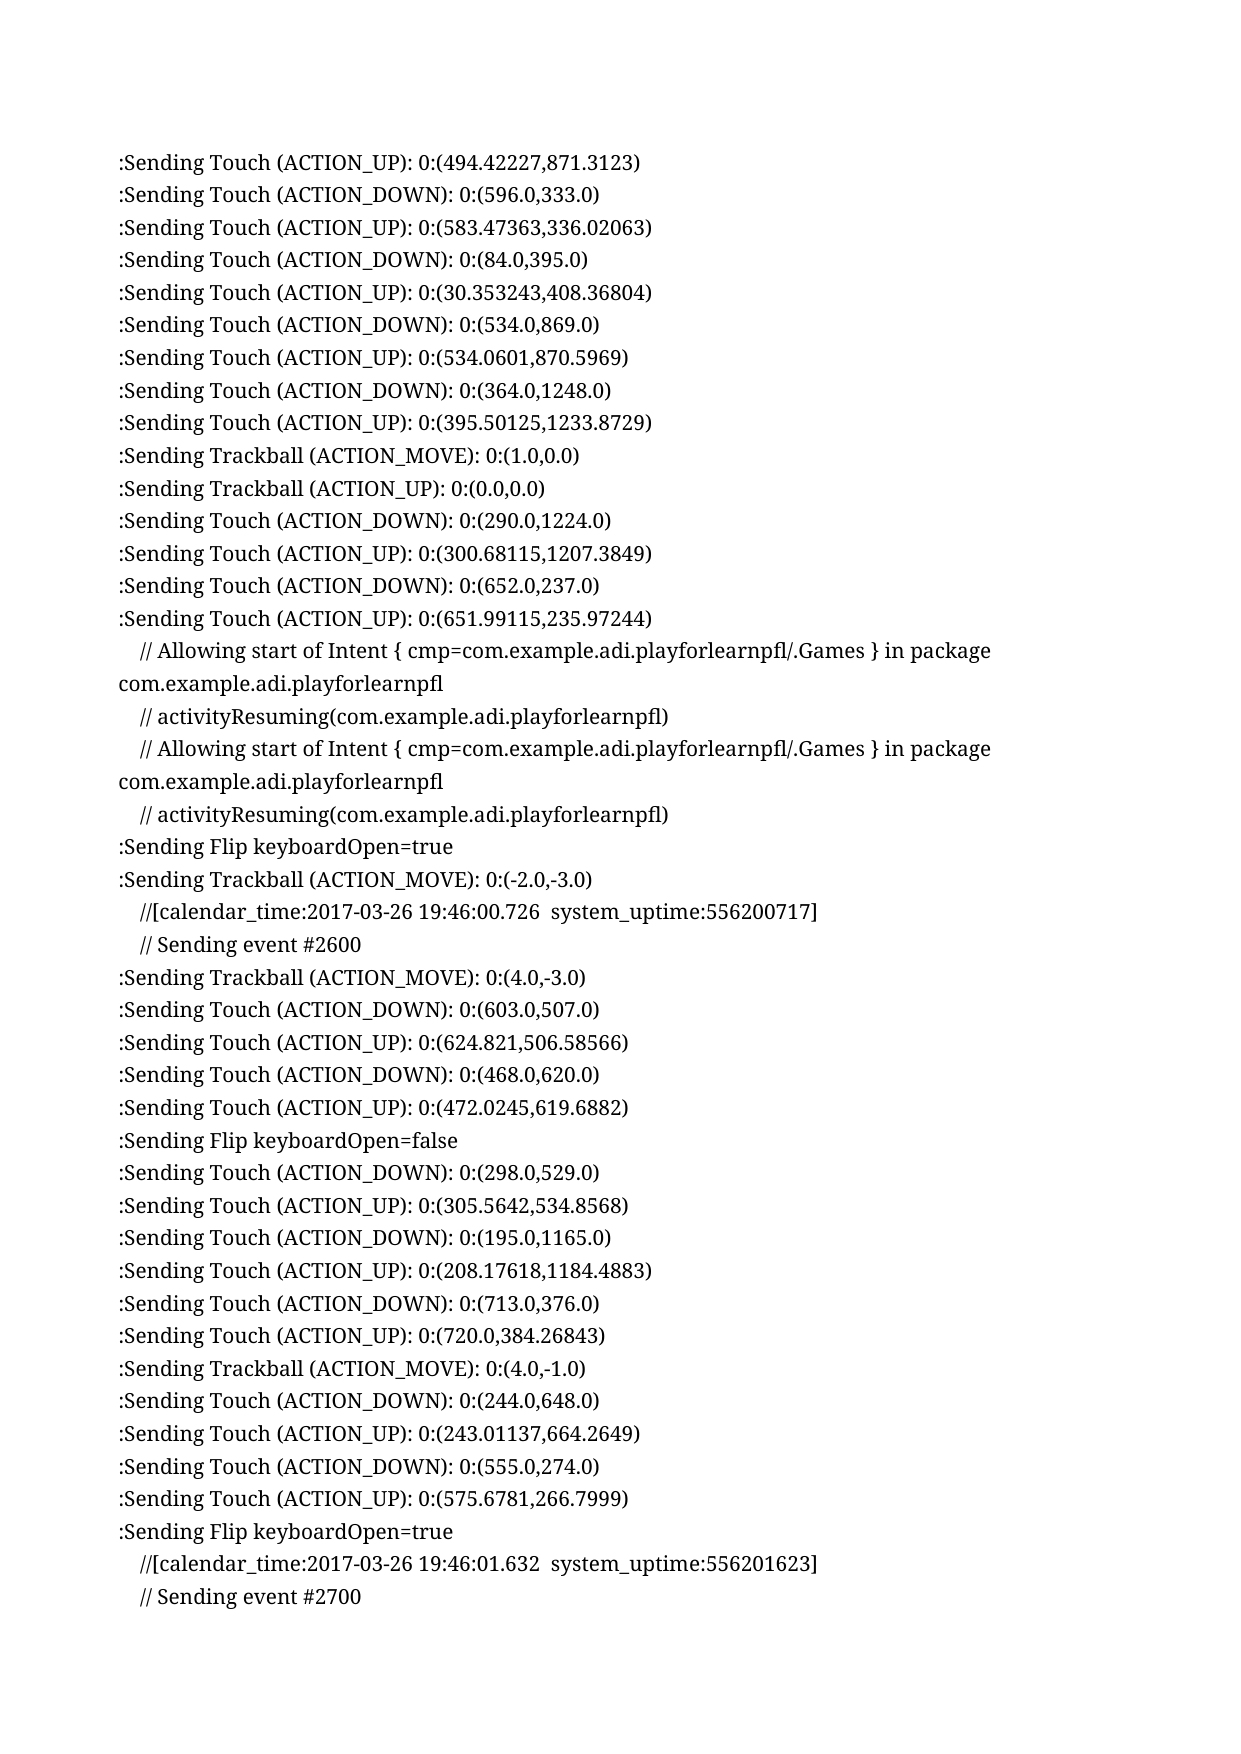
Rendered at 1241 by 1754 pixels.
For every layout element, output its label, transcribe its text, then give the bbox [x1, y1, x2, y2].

text :Sending Touch (ACTION_DOWN): 0:(298.0,529.0) [118, 1158, 1122, 1187]
text :Sending Touch (ACTION_DOWN): 0:(534.0,869.0) [118, 311, 1122, 339]
text :Sending Touch (ACTION_DOWN): 0:(596.0,333.0) [118, 180, 1122, 209]
text :Sending Trackball (ACTION_MOVE): 0:(-2.0,-3.0) [118, 865, 1122, 893]
text :Sending Trackball (ACTION_MOVE): 0:(4.0,-1.0) [118, 1354, 1122, 1382]
text :Sending Touch (ACTION_UP): 0:(395.50125,1233.8729) [118, 408, 1122, 437]
text // activityResuming(com.example.adi.playforlearnpfl) [118, 800, 1122, 828]
text :Sending Touch (ACTION_DOWN): 0:(555.0,274.0) [118, 1452, 1122, 1480]
text :Sending Touch (ACTION_UP): 0:(208.17618,1184.4883) [118, 1256, 1122, 1284]
text :Sending Touch (ACTION_DOWN): 0:(652.0,237.0) [118, 571, 1122, 600]
text // Allowing start of Intent { cmp=com.example.adi.playforlearnpfl/.Games } in package com.example.adi.playforlearnpfl [118, 637, 1122, 698]
text :Sending Touch (ACTION_DOWN): 0:(244.0,648.0) [118, 1387, 1122, 1415]
text :Sending Trackball (ACTION_MOVE): 0:(1.0,0.0) [118, 441, 1122, 469]
text :Sending Touch (ACTION_UP): 0:(651.99115,235.97244) [118, 604, 1122, 632]
text :Sending Touch (ACTION_DOWN): 0:(603.0,507.0) [118, 995, 1122, 1024]
text :Sending Touch (ACTION_UP): 0:(30.353243,408.36804) [118, 278, 1122, 306]
text :Sending Touch (ACTION_UP): 0:(300.68115,1207.3849) [118, 539, 1122, 567]
text // Sending event #2600 [118, 930, 1122, 958]
text :Sending Touch (ACTION_UP): 0:(243.01137,664.2649) [118, 1419, 1122, 1448]
text :Sending Touch (ACTION_DOWN): 0:(468.0,620.0) [118, 1061, 1122, 1089]
text :Sending Flip keyboardOpen=true [118, 832, 1122, 861]
text // Allowing start of Intent { cmp=com.example.adi.playforlearnpfl/.Games } in package com.example.adi.playforlearnpfl [118, 734, 1122, 796]
text :Sending Flip keyboardOpen=false [118, 1126, 1122, 1154]
text :Sending Touch (ACTION_UP): 0:(583.47363,336.02063) [118, 213, 1122, 241]
text // Sending event #2700 [118, 1582, 1122, 1611]
text :Sending Touch (ACTION_UP): 0:(624.821,506.58566) [118, 1028, 1122, 1056]
text :Sending Touch (ACTION_DOWN): 0:(364.0,1248.0) [118, 376, 1122, 404]
text :Sending Flip keyboardOpen=true [118, 1517, 1122, 1545]
text :Sending Trackball (ACTION_UP): 0:(0.0,0.0) [118, 474, 1122, 502]
text :Sending Trackball (ACTION_MOVE): 0:(4.0,-3.0) [118, 963, 1122, 991]
text //[calendar_time:2017-03-26 19:46:00.726 system_uptime:556200717] [118, 897, 1122, 926]
text :Sending Touch (ACTION_DOWN): 0:(195.0,1165.0) [118, 1223, 1122, 1252]
text //[calendar_time:2017-03-26 19:46:01.632 system_uptime:556201623] [118, 1549, 1122, 1578]
text :Sending Touch (ACTION_DOWN): 0:(713.0,376.0) [118, 1289, 1122, 1317]
text :Sending Touch (ACTION_UP): 0:(472.0245,619.6882) [118, 1093, 1122, 1122]
text :Sending Touch (ACTION_DOWN): 0:(84.0,395.0) [118, 245, 1122, 274]
text :Sending Touch (ACTION_UP): 0:(305.5642,534.8568) [118, 1191, 1122, 1219]
text // activityResuming(com.example.adi.playforlearnpfl) [118, 702, 1122, 730]
text :Sending Touch (ACTION_DOWN): 0:(290.0,1224.0) [118, 506, 1122, 535]
text :Sending Touch (ACTION_UP): 0:(494.42227,871.3123) [118, 148, 1122, 176]
text :Sending Touch (ACTION_UP): 0:(720.0,384.26843) [118, 1321, 1122, 1350]
text :Sending Touch (ACTION_UP): 0:(534.0601,870.5969) [118, 343, 1122, 372]
text :Sending Touch (ACTION_UP): 0:(575.6781,266.7999) [118, 1484, 1122, 1513]
